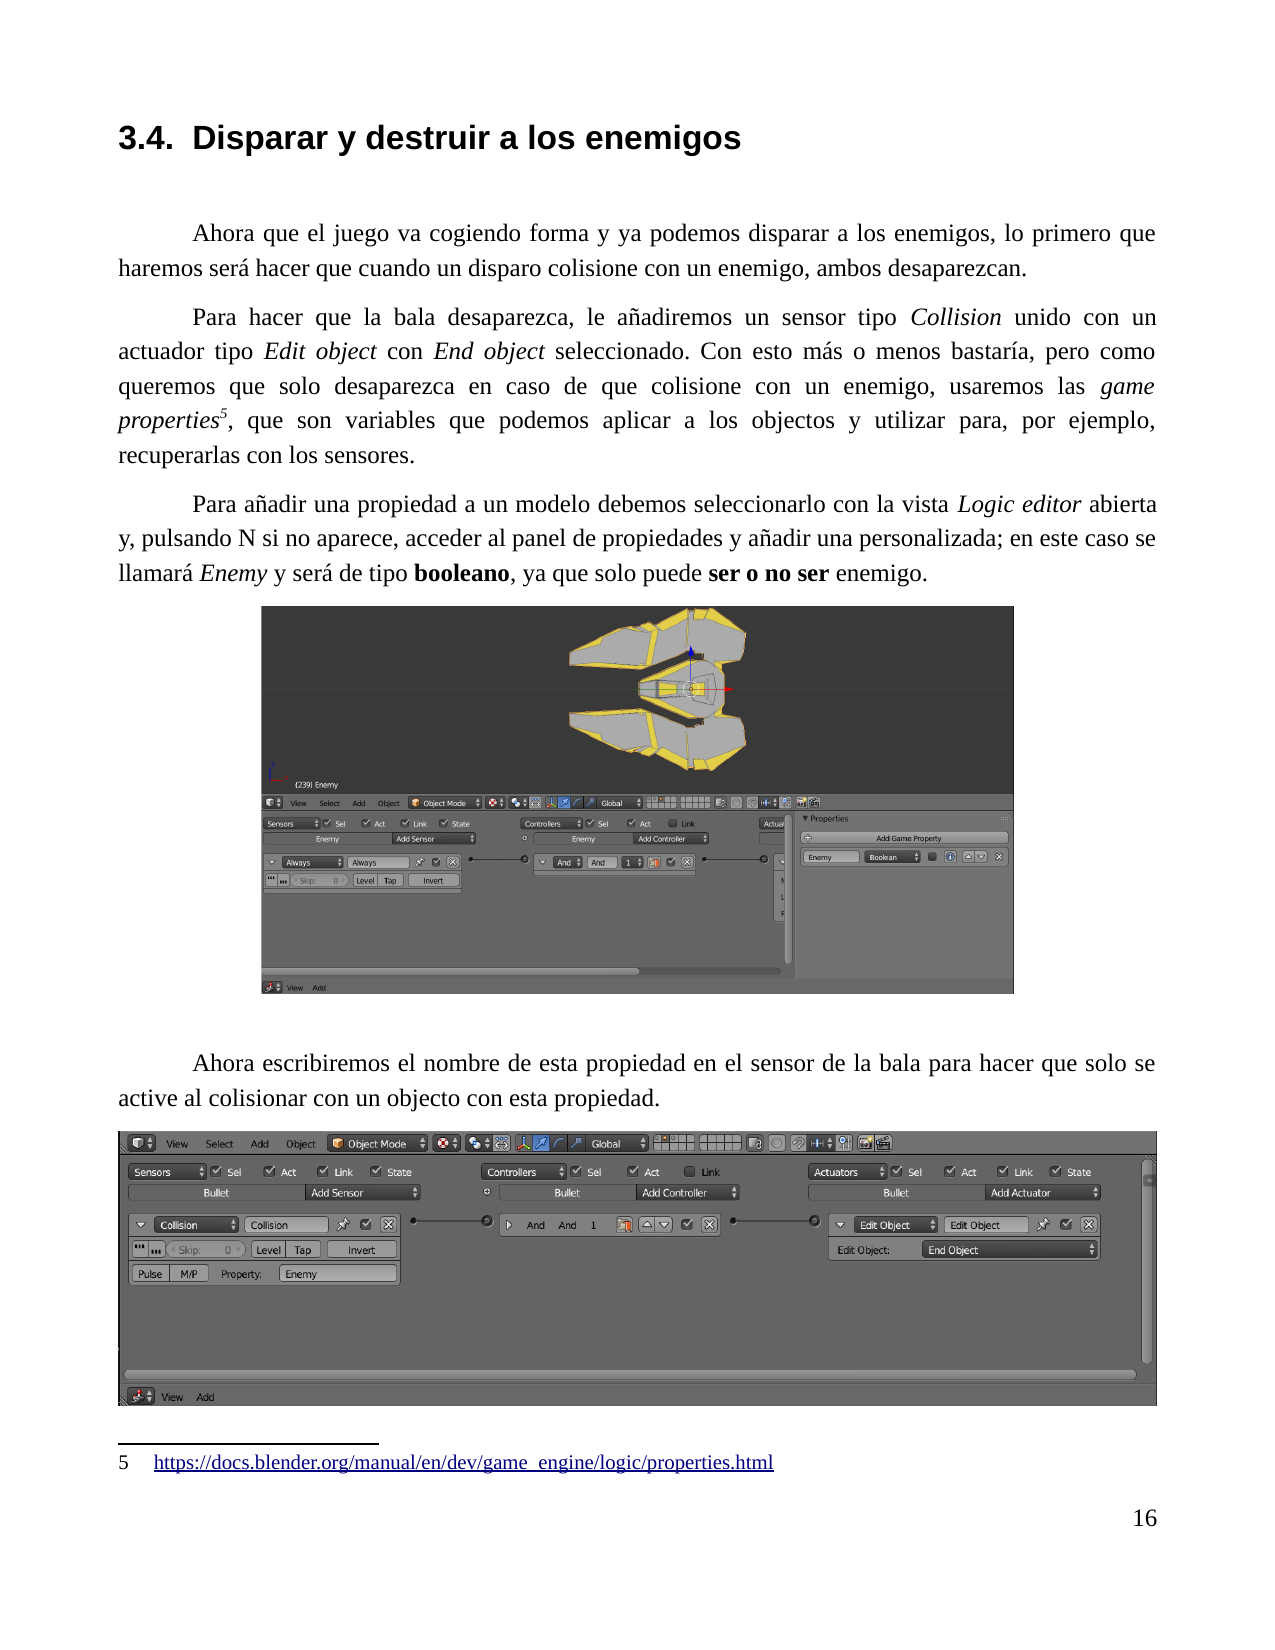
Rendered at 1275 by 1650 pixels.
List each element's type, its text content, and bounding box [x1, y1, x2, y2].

text Ahora escribiremos el nombre de esta propiedad en el sensor de la bala para hacer que solo se active al colisionar con un objecto con esta propiedad. [118, 1048, 1157, 1112]
text Para añadir una propiedad a un modelo debemos seleccionarlo con la vista Logic editor abierta y, pulsando N si no aparece, acceder al panel de propiedades y añadir una personalizada; en este caso se llamará Enemy y será de tipo booleano, ya que solo puede ser o no ser enemigo. [118, 489, 1157, 587]
subtitle 3.4. Disparar y destruir a los enemigos [118, 118, 1157, 157]
text Ahora que el juego va cogiendo forma y ya podemos disparar a los enemigos, lo primero que haremos será hacer que cuando un disparo colisione con un enemigo, ambos desaparezcan. [118, 218, 1157, 282]
text Para hacer que la bala desaparezca, le añadiremos un sensor tipo Collision unido con un actuador tipo Edit object con End object seleccionado. Con esto más o menos bastaría, pero como queremos que solo desaparezca en caso de que colisione con un enemigo, usaremos las game properties, que son variables que podemos aplicar a los objectos y utilizar para, por ejemplo, recuperarlas con los sensores. [118, 302, 1157, 468]
text https://docs.blender.org/manual/en/dev/game_engine/logic/properties.html [118, 1449, 1157, 1474]
picture [261, 606, 1014, 994]
picture [118, 1131, 1157, 1406]
